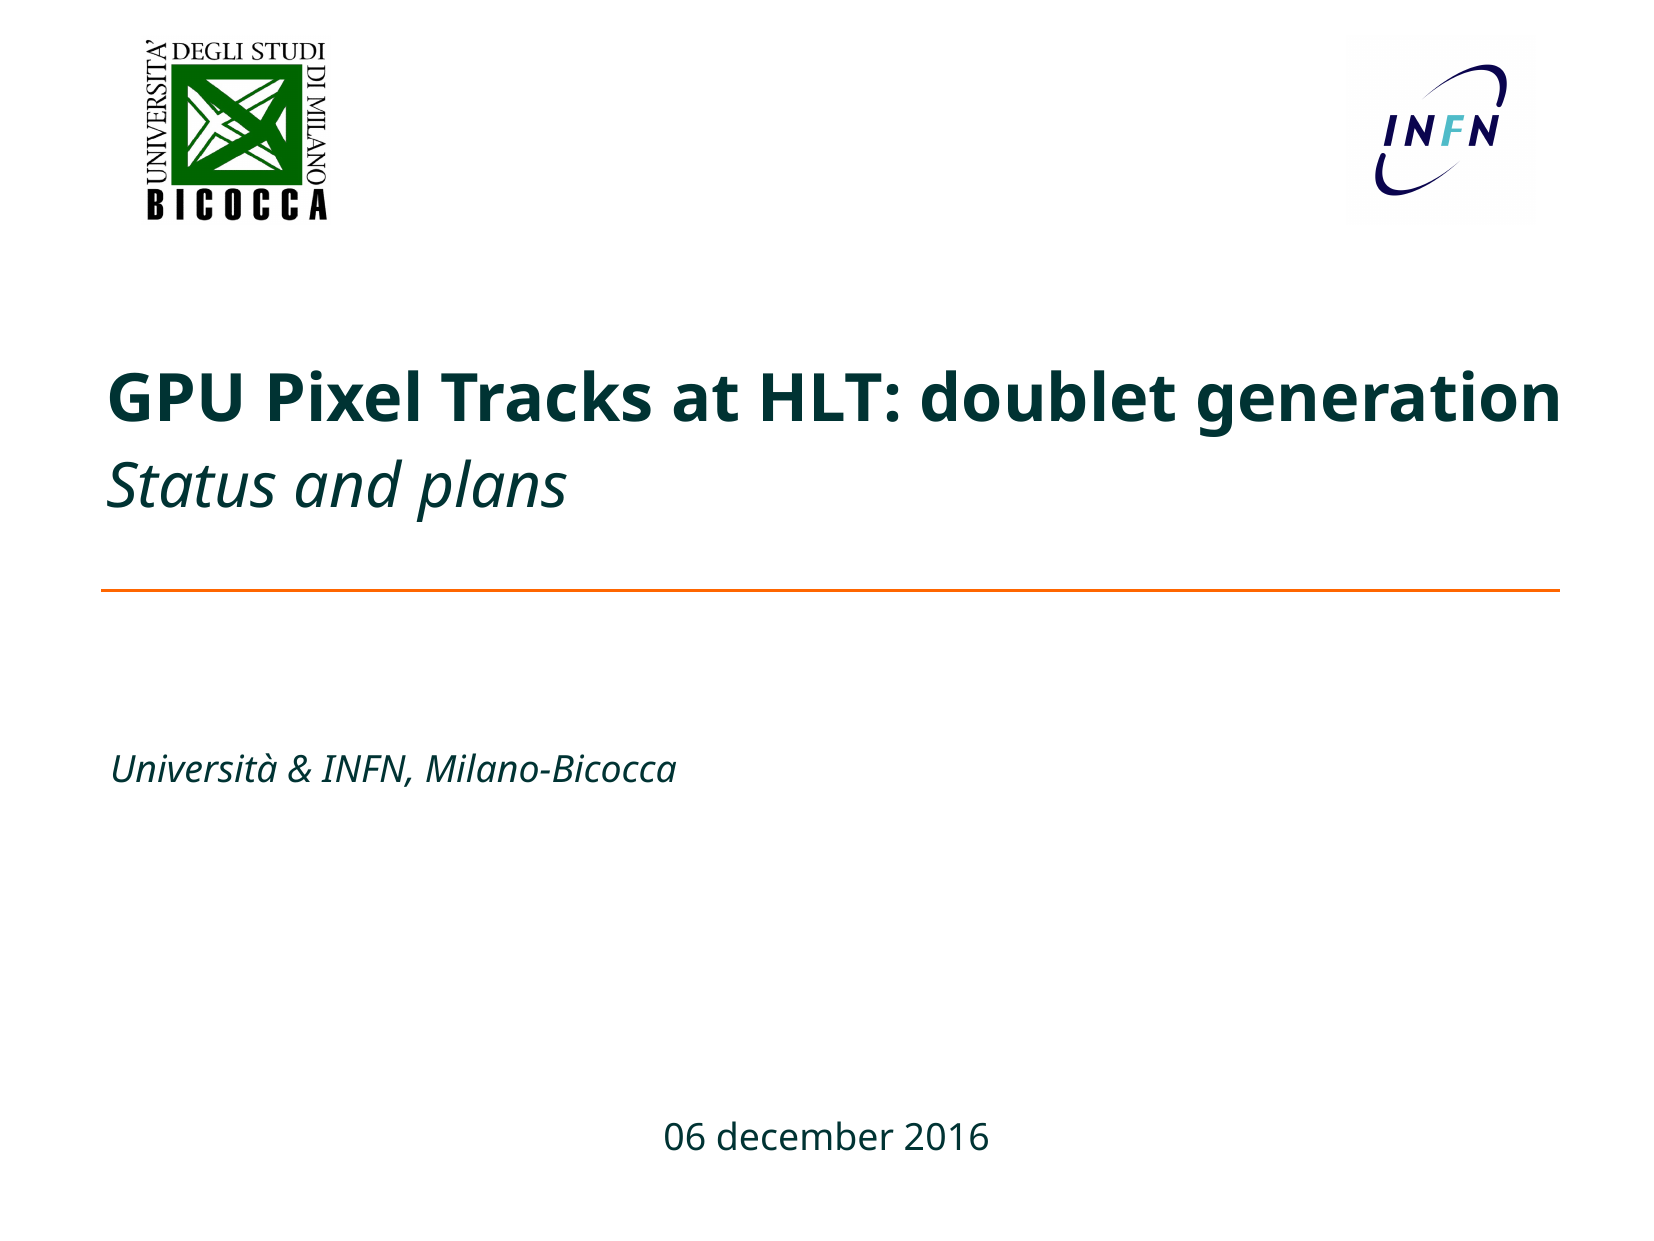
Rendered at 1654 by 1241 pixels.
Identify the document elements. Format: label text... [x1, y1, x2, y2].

picture [1346, 35, 1536, 225]
picture [141, 35, 331, 225]
title GPU Pixel Tracks at HLT: doublet generation Status and plans [106, 271, 1595, 526]
